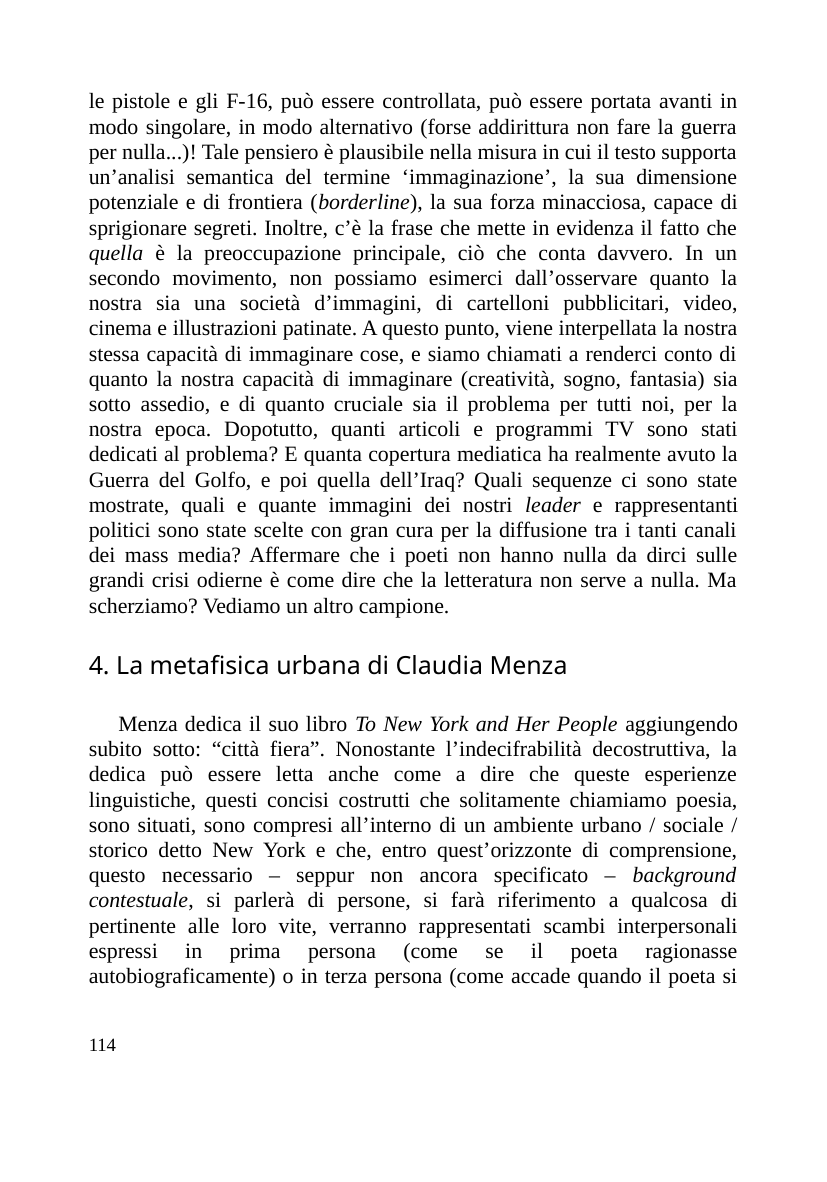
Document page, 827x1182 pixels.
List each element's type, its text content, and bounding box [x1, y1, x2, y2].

text 4. La metafisica urbana di Claudia Menza [88, 647, 738, 681]
text le pistole e gli F-16, può essere controllata, può essere portata avanti in modo singolare, in modo alternativo (forse addirittura non fare la guerra per nulla...)! Tale pensiero è plausibile nella misura in cui il testo supporta un’analisi semantica del termine ‘immaginazione’, la sua dimensione potenziale e di frontiera (borderline), la sua forza minacciosa, capace di sprigionare segreti. Inoltre, c’è la frase che mette in evidenza il fatto che quella è la preoccupazione principale, ciò che conta davvero. In un secondo movimento, non possiamo esimerci dall’osservare quanto la nostra sia una società d’immagini, di cartelloni pubblicitari, video, cinema e illustrazioni patinate. A questo punto, viene interpellata la nostra stessa capacità di immaginare cose, e siamo chiamati a renderci conto di quanto la nostra capacità di immaginare (creatività, sogno, fantasia) sia sotto assedio, e di quanto cruciale sia il problema per tutti noi, per la nostra epoca. Dopotutto, quanti articoli e programmi TV sono stati dedicati al problema? E quanta copertura mediatica ha realmente avuto la Guerra del Golfo, e poi quella dell’Iraq? Quali sequenze ci sono state mostrate, quali e quante immagini dei nostri leader e rappresentanti politici sono state scelte con gran cura per la diffusione tra i tanti canali dei mass media? Affermare che i poeti non hanno nulla da dirci sulle grandi crisi odierne è come dire che la letteratura non serve a nulla. Ma scherziamo? Vediamo un altro campione. [88, 88, 738, 618]
text Menza dedica il suo libro To New York and Her People aggiungendo subito sotto: “città fiera”. Nonostante l’indecifrabilità decostruttiva, la dedica può essere letta anche come a dire che queste esperienze linguistiche, questi concisi costrutti che solitamente chiamiamo poesia, sono situati, sono compresi all’interno di un ambiente urbano / sociale / storico detto New York e che, entro quest’orizzonte di comprensione, questo necessario – seppur non ancora specificato – background contestuale, si parlerà di persone, si farà riferimento a qualcosa di pertinente alle loro vite, verranno rappresentati scambi interpersonali espressi in prima persona (come se il poeta ragionasse autobiograficamente) o in terza persona (come accade quando il poeta si [88, 711, 738, 988]
